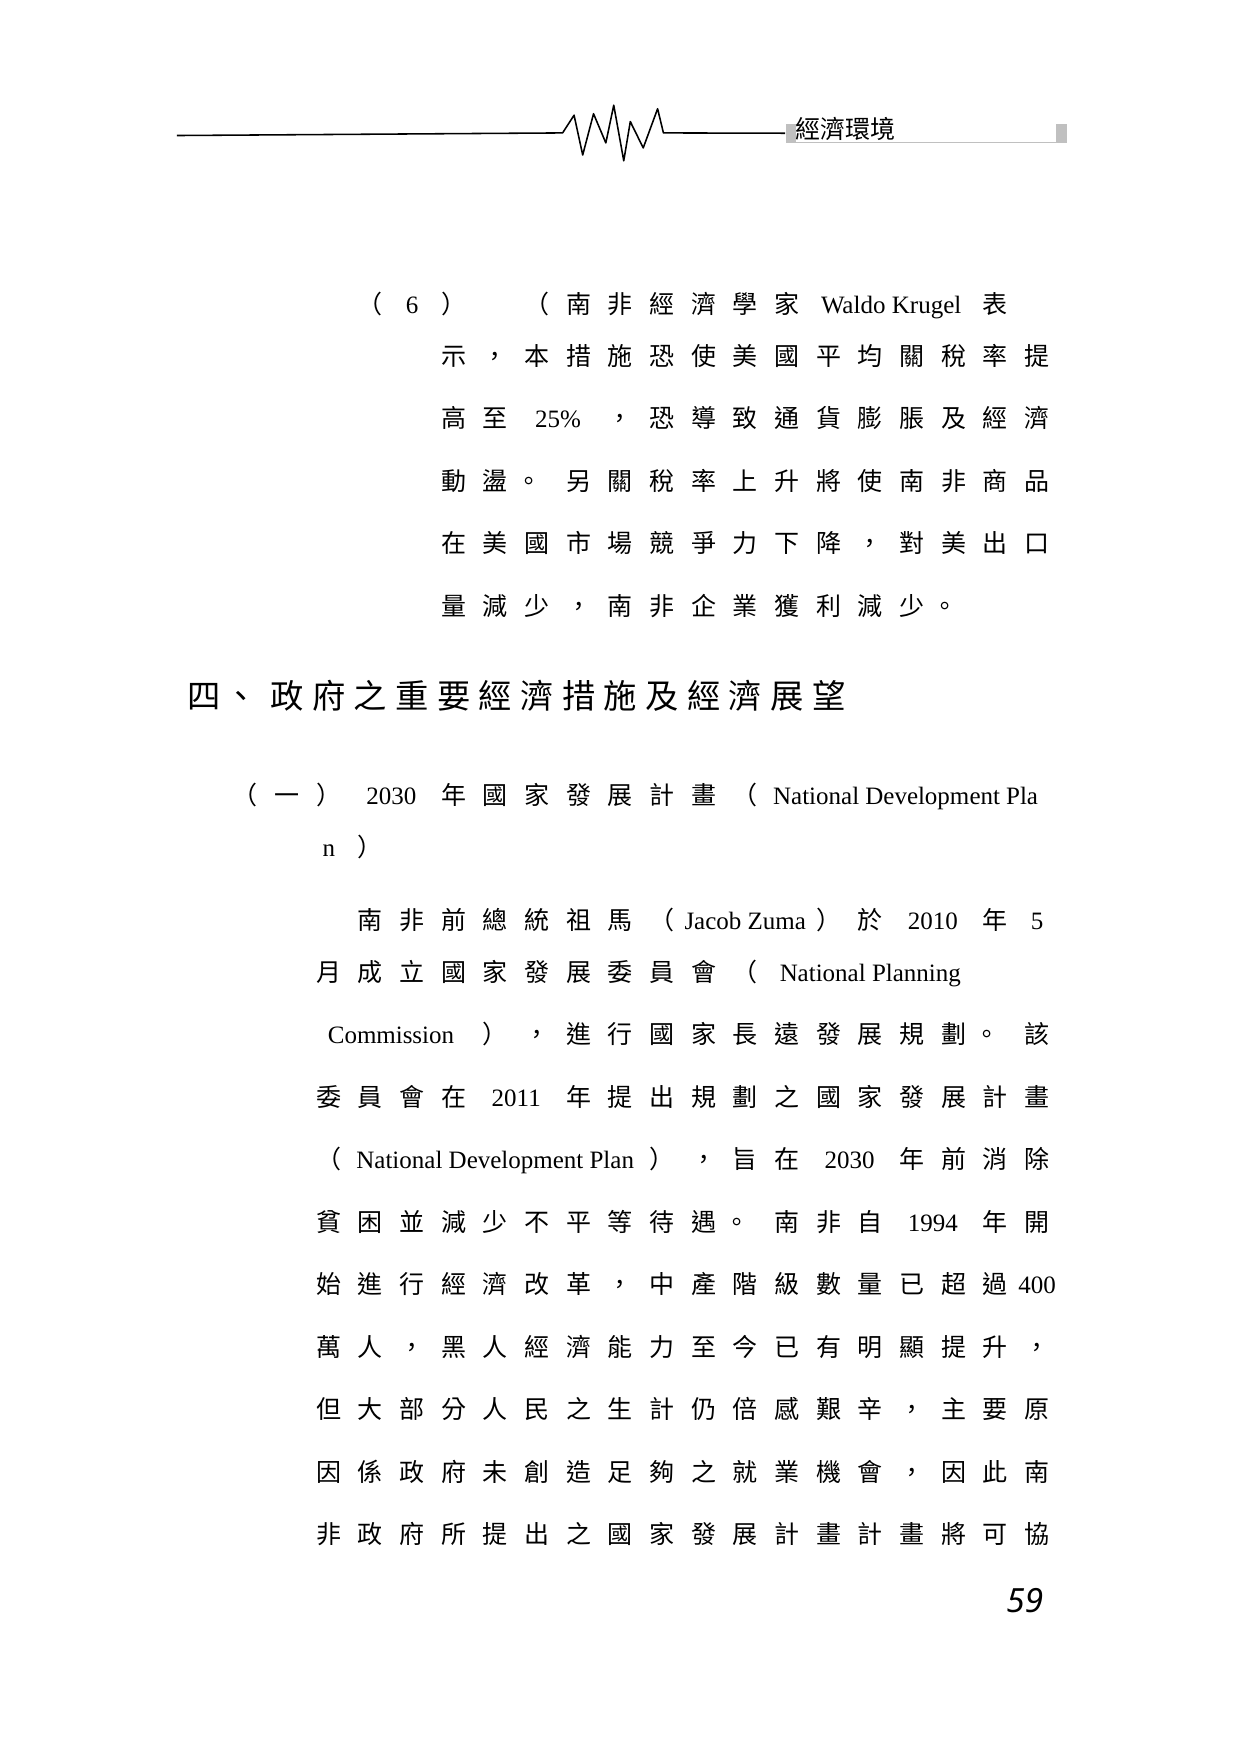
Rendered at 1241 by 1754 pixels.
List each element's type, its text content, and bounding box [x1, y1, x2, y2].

text （6） （南非經濟學家Waldo Krugel表示，本措施恐使美國平均關稅率提高至25%，恐導致通貨膨脹及經濟動盪。另關稅率上升將使南非商品在美國市場競爭力下降，對美出口量減少，南非企業獲利減少。 [330, 250, 1058, 625]
text 南非前總統祖馬（Jacob Zuma）於2010年5月成立國家發展委員會（National Planning Commission），進行國家長遠發展規劃。該委員會在2011年提出規劃之國家發展計畫（National Development Plan），旨在2030年前消除貧困並減少不平等待遇。南非自1994年開始進行經濟改革，中產階級數量已超過400萬人，黑人經濟能力至今已有明顯提升，但大部分人民之生計仍倍感艱辛，主要原因係政府未創造足夠之就業機會，因此南非政府所提出之國家發展計畫計畫將可協 [281, 866, 1058, 1554]
text （一）2030年國家發展計畫（National Development Plan） [207, 741, 1058, 866]
text 四、政府之重要經濟措施及經濟展望 [183, 652, 1058, 714]
